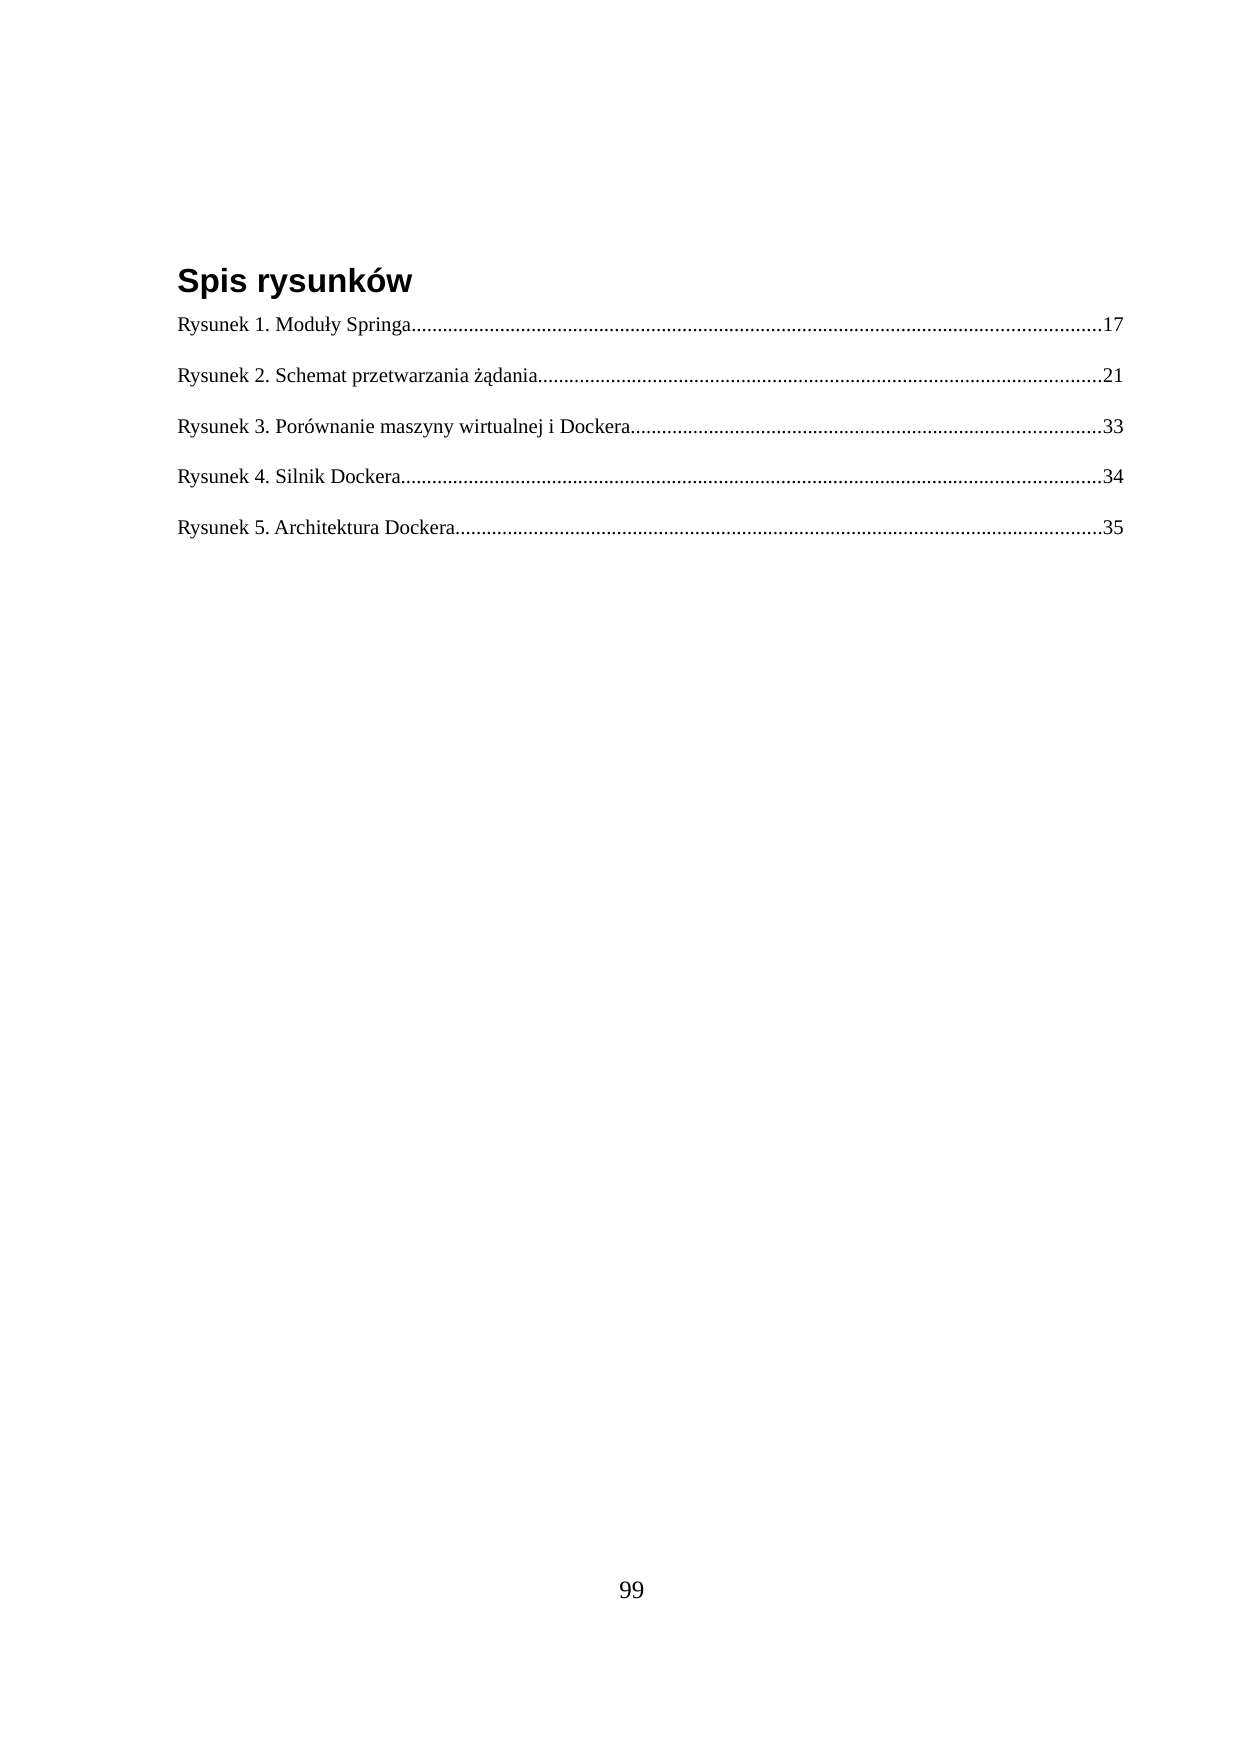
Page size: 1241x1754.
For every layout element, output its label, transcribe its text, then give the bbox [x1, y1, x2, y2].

text Rysunek 5. Architektura Dockera 35 [177, 515, 1123, 539]
text Rysunek 3. Porównanie maszyny wirtualnej i Dockera 33 [177, 414, 1123, 438]
subtitle Spis rysunków [177, 261, 1123, 300]
text Rysunek 2. Schemat przetwarzania żądania 21 [177, 363, 1123, 387]
text Rysunek 1. Moduły Springa 17 [177, 312, 1123, 336]
text Rysunek 4. Silnik Dockera 34 [177, 464, 1123, 488]
